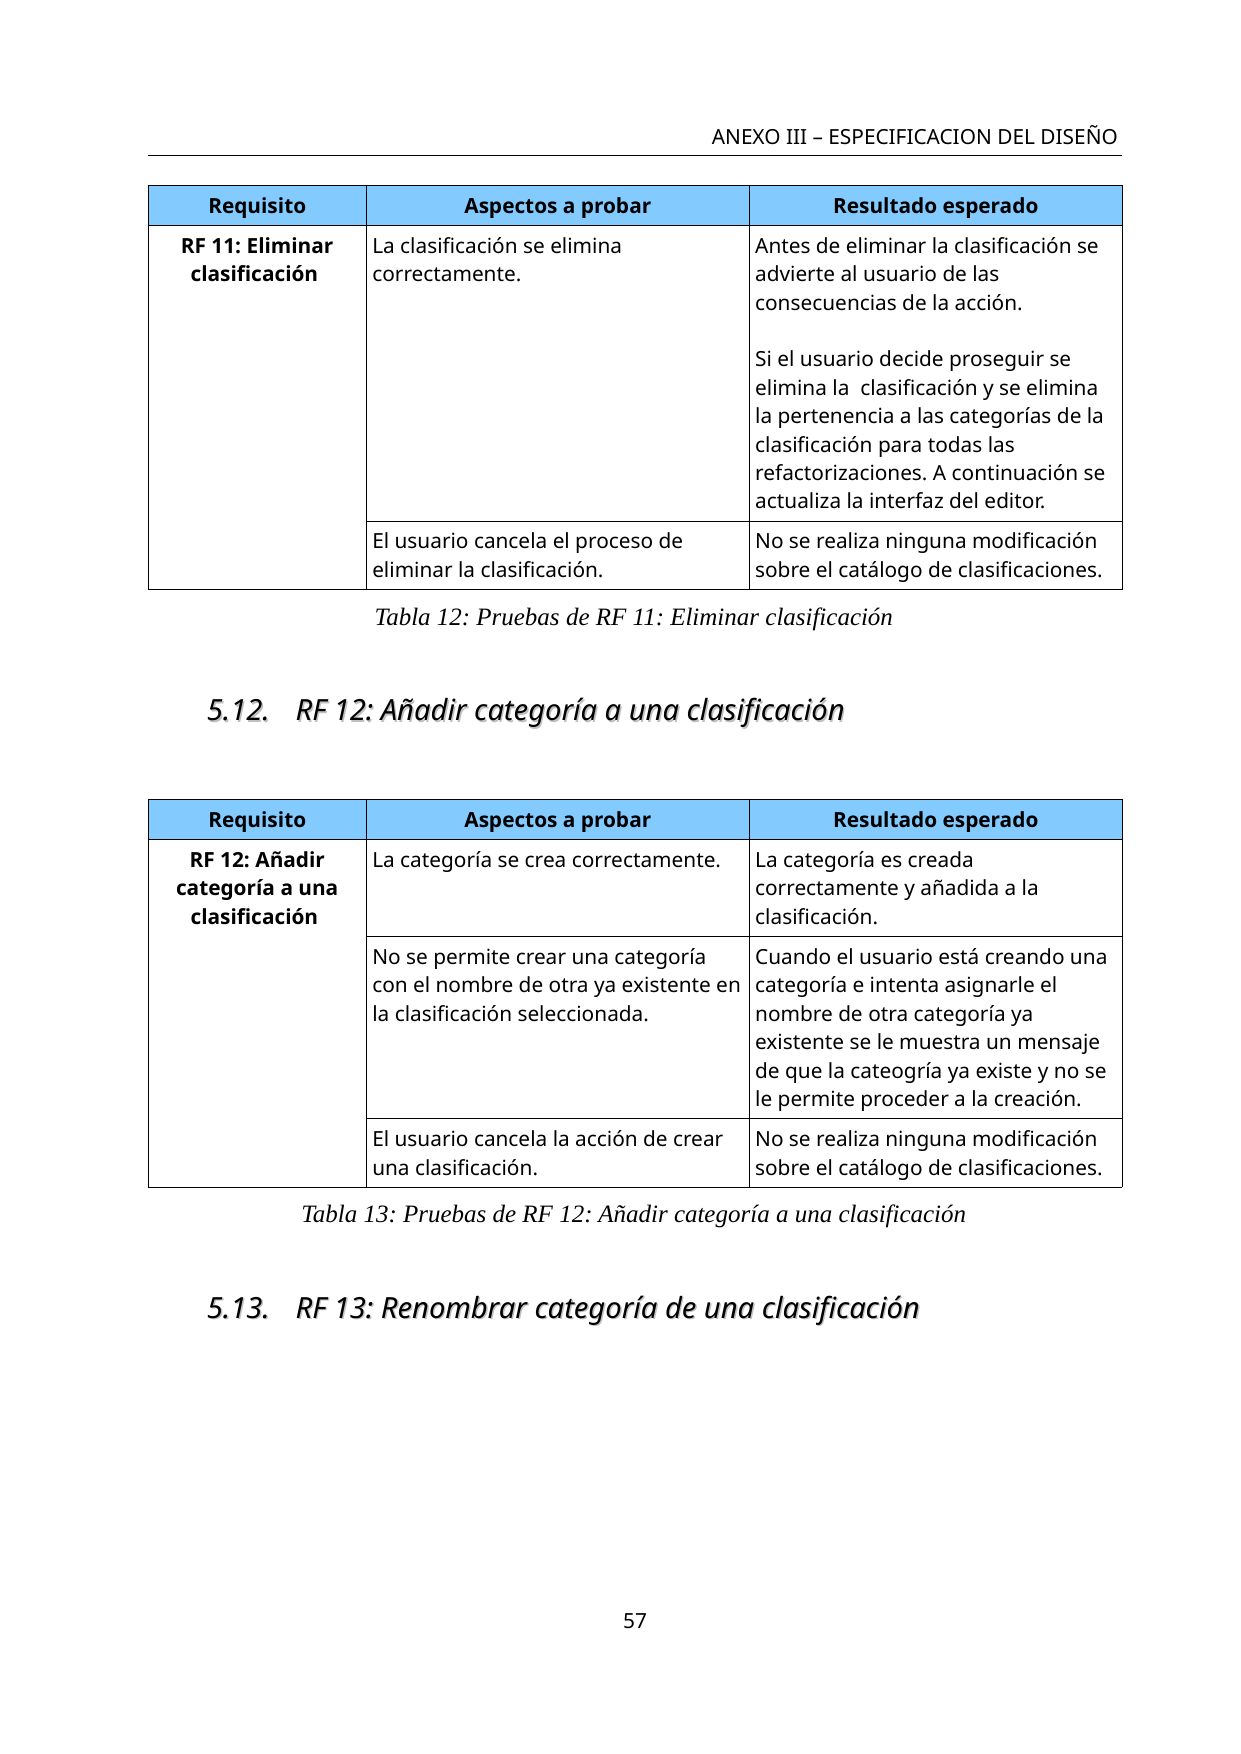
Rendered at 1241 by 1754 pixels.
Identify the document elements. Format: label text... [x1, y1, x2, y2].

table_header Requisito [149, 800, 366, 839]
table_header Resultado esperado [750, 800, 1122, 839]
table_header Aspectos a probar [367, 186, 749, 225]
table_cell El usuario cancela la acción de crear una clasificación. [367, 1119, 749, 1187]
table_cell Antes de eliminar la clasificación se advierte al usuario de las consecuencias de la acción. Si el usuario decide proseguir se elimina la clasificación y se elimina la pertenencia a las categorías de la clasificación para todas las refactorizaciones. A continuación se actualiza la interfaz del editor. [750, 226, 1122, 521]
subtitle RF 13: Renombrar categoría de una clasificación [207, 1287, 1122, 1327]
table_cell No se permite crear una categoría con el nombre de otra ya existente en la clasificación seleccionada. [367, 937, 749, 1118]
table_header Aspectos a probar [367, 800, 749, 839]
text Tabla 12: Pruebas de RF 11: Eliminar clasificación [148, 602, 1122, 631]
table_cell La categoría es creada correctamente y añadida a la clasificación. [750, 840, 1122, 936]
table_cell La clasificación se elimina correctamente. [367, 226, 749, 521]
table_cell Cuando el usuario está creando una categoría e intenta asignarle el nombre de otra categoría ya existente se le muestra un mensaje de que la cateogría ya existe y no se le permite proceder a la creación. [750, 937, 1122, 1118]
subtitle RF 12: Añadir categoría a una clasificación [207, 690, 1122, 729]
table_header Requisito [149, 186, 366, 225]
table_cell RF 11: Eliminar clasificación [149, 226, 366, 589]
table_cell RF 12: Añadir categoría a una clasificación [149, 840, 366, 1187]
table_cell La categoría se crea correctamente. [367, 840, 749, 936]
table_header Resultado esperado [750, 186, 1122, 225]
table_cell El usuario cancela el proceso de eliminar la clasificación. [367, 522, 749, 589]
text Tabla 13: Pruebas de RF 12: Añadir categoría a una clasificación [148, 1199, 1122, 1228]
table_cell No se realiza ninguna modificación sobre el catálogo de clasificaciones. [750, 522, 1122, 589]
table_cell No se realiza ninguna modificación sobre el catálogo de clasificaciones. [750, 1119, 1122, 1187]
